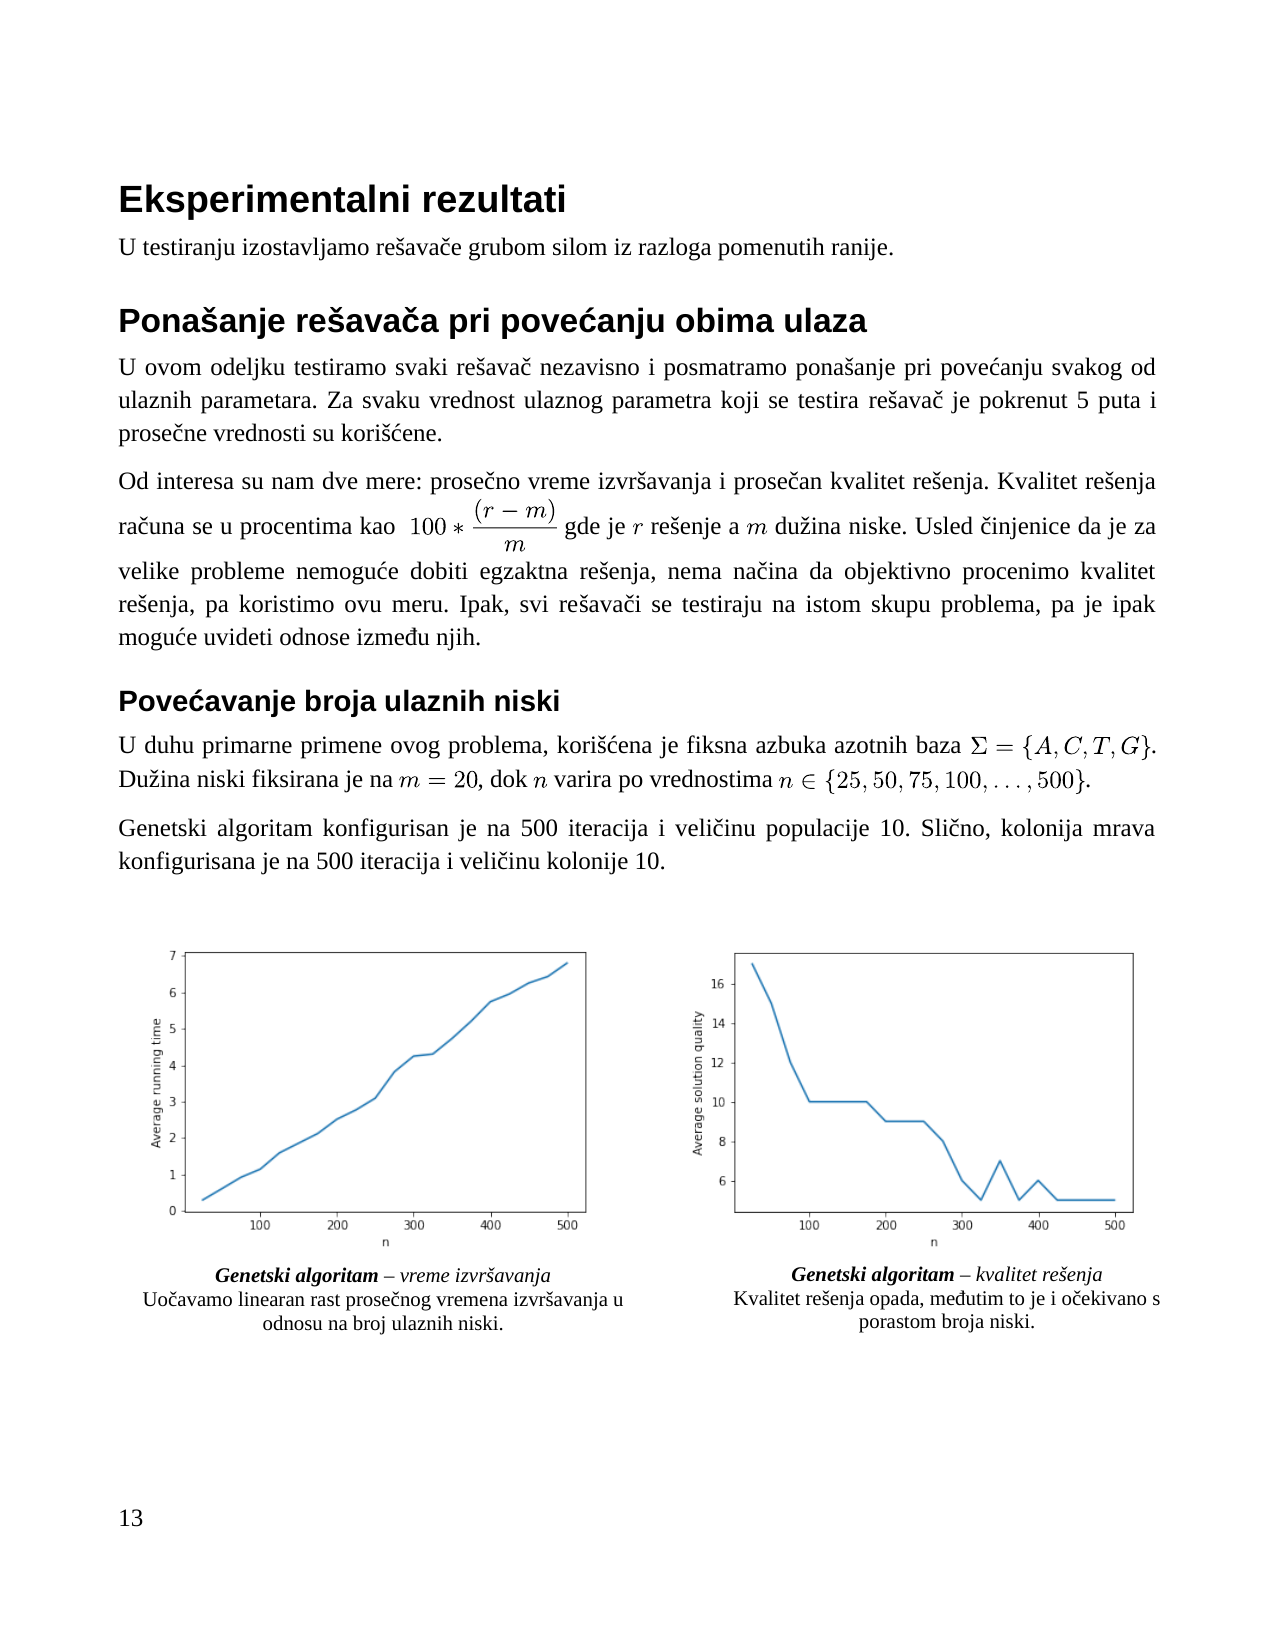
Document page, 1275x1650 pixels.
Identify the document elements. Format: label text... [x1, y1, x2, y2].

picture [121, 910, 637, 1255]
text U duhu primarne primene ovog problema, korišćena je fiksna azbuka azotnih baza . Dužina niski fiksirana je na , dok varira po vrednostima . [118, 730, 1157, 794]
subtitle Povećavanje broja ulaznih niski [118, 684, 1157, 718]
text U ovom odeljku testiramo svaki rešavač nezavisno i posmatramo ponašanje pri povećanju svakog od ulaznih parametara. Za svaku vrednost ulaznog parametra koji se testira rešavač je pokrenut 5 puta i prosečne vrednosti su korišćene. [118, 352, 1157, 447]
subtitle Eksperimentalni rezultati [118, 176, 1157, 220]
subtitle Ponašanje rešavača pri povećanju obima ulaza [118, 301, 1157, 339]
text Genetski algoritam konfigurisan je na 500 iteracija i veličinu populacije 10. Slično, kolonija mrava konfigurisana je na 500 iteracija i veličinu kolonije 10. [118, 813, 1157, 875]
text Od interesa su nam dve mere: prosečno vreme izvršavanja i prosečan kvalitet rešenja. Kvalitet rešenja računa se u procentima kao gde je rešenje a dužina niske. Usled činjenice da je za velike probleme nemoguće dobiti egzaktna rešenja, nema načina da objektivno procenimo kvalitet rešenja, pa koristimo ovu meru. Ipak, svi rešavači se testiraju na istom skupu problema, pa je ipak moguće uvideti odnose između njih. [118, 466, 1157, 651]
picture [670, 911, 1184, 1255]
text U testiranju izostavljamo rešavače grubom silom iz razloga pomenutih ranije. [118, 232, 1157, 261]
